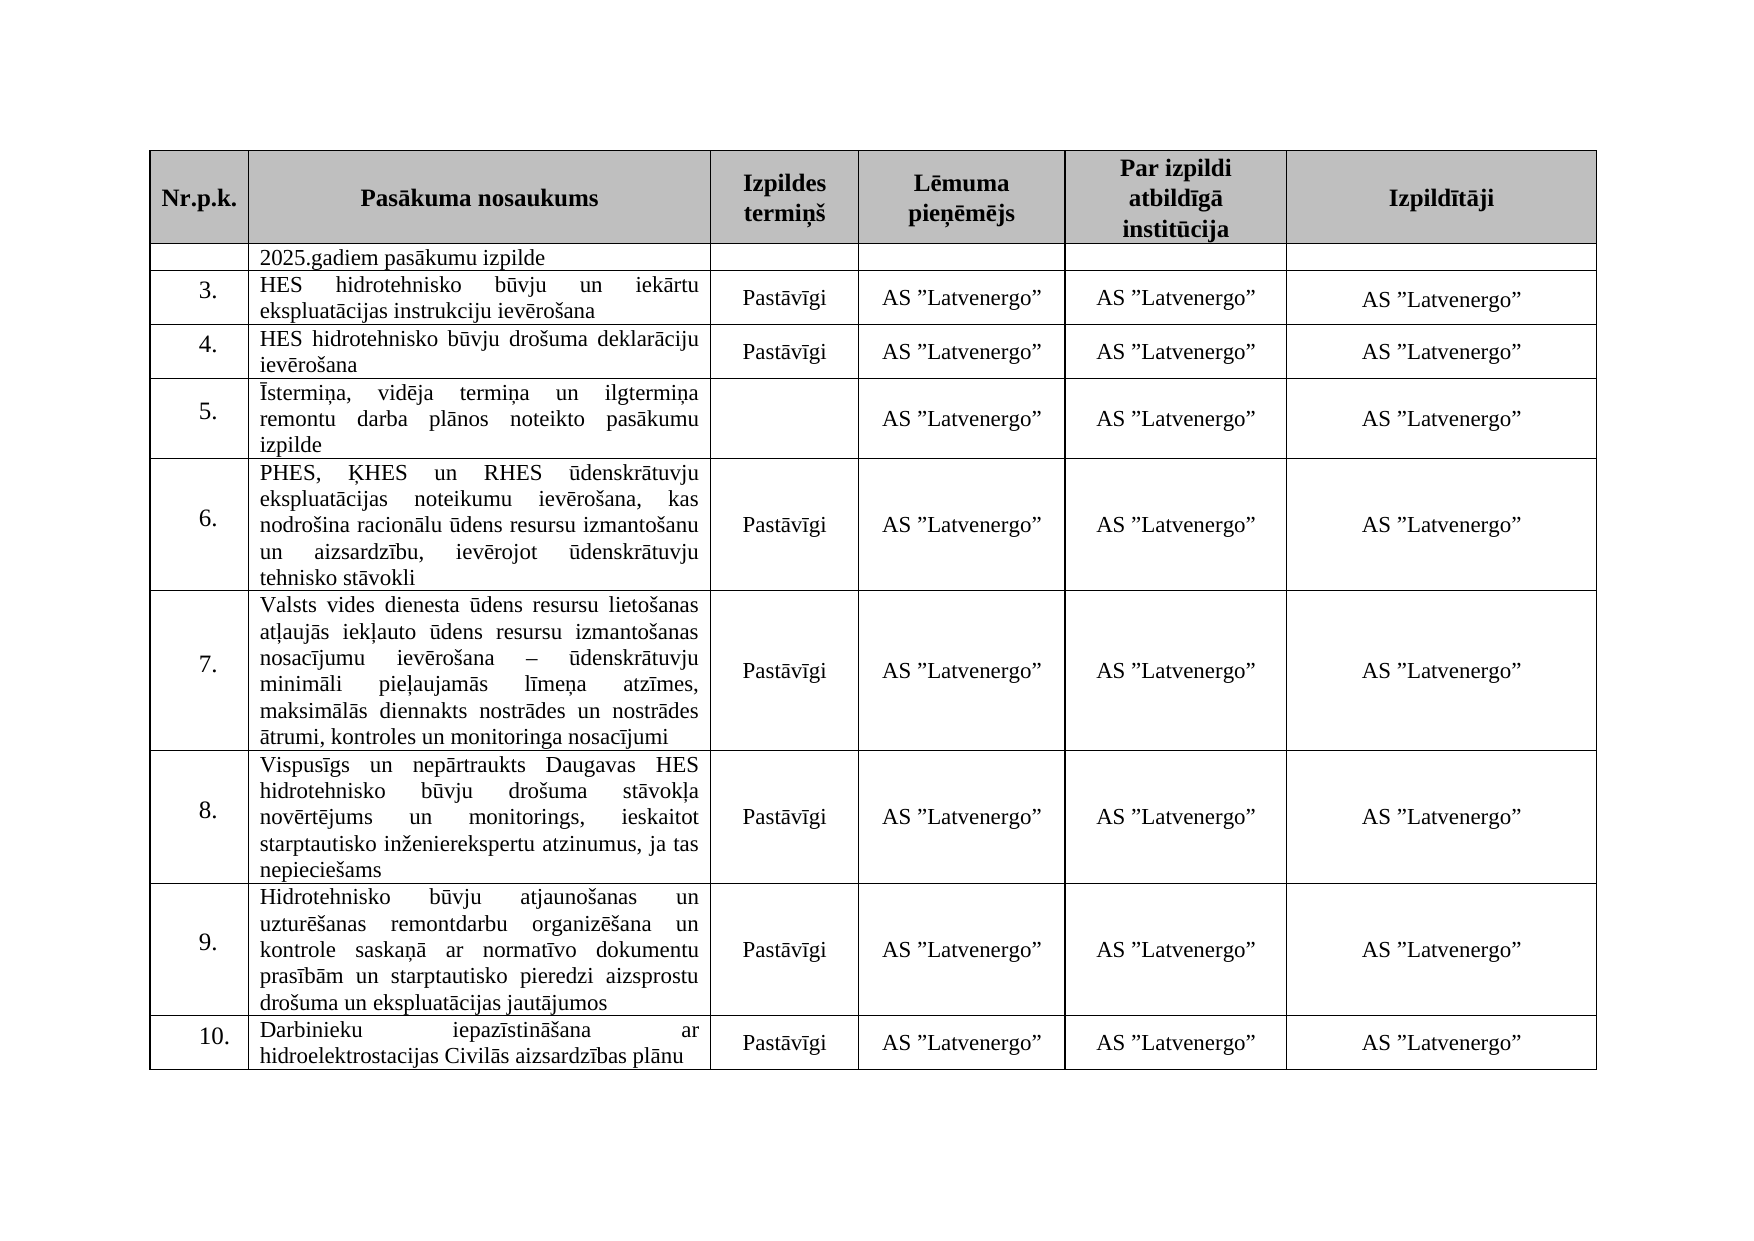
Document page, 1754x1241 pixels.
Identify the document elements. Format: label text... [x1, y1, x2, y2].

table_cell AS ”Latvenergo” [1066, 459, 1286, 590]
table_cell Vispusīgs un nepārtraukts Daugavas HES hidrotehnisko būvju drošuma stāvokļa novērtējums un monitorings, ieskaitot starptautisko inženierekspertu atzinumus, ja tas nepieciešams [249, 751, 710, 882]
table_header Izpildes termiņš [711, 151, 858, 243]
table_cell HES hidrotehnisko būvju un iekārtu ekspluatācijas instrukciju ievērošana [249, 271, 710, 324]
table_cell AS ”Latvenergo” [1287, 1016, 1596, 1069]
table_cell [711, 379, 858, 458]
table_cell AS ”Latvenergo” [1287, 591, 1596, 749]
table_cell [151, 379, 248, 458]
table_cell [1066, 244, 1286, 270]
table_cell AS ”Latvenergo” [859, 379, 1064, 458]
table_cell AS ”Latvenergo” [1287, 271, 1596, 324]
table_cell Pastāvīgi [711, 884, 858, 1015]
table_cell AS ”Latvenergo” [1066, 884, 1286, 1015]
table_cell AS ”Latvenergo” [859, 1016, 1064, 1069]
table_header Pasākuma nosaukums [249, 151, 710, 243]
table_cell [711, 244, 858, 270]
table_cell AS ”Latvenergo” [859, 591, 1064, 749]
table_cell Pastāvīgi [711, 459, 858, 590]
table_cell Īstermiņa, vidēja termiņa un ilgtermiņa remontu darba plānos noteikto pasākumu izpilde [249, 379, 710, 458]
table_header Izpildītāji [1287, 151, 1596, 243]
table_cell Darbinieku iepazīstināšana ar hidroelektrostacijas Civilās aizsardzības plānu [249, 1016, 710, 1069]
table_cell AS ”Latvenergo” [1287, 459, 1596, 590]
table_cell AS ”Latvenergo” [1066, 591, 1286, 749]
table_cell AS ”Latvenergo” [859, 751, 1064, 882]
table_cell AS ”Latvenergo” [1066, 271, 1286, 324]
table_cell [151, 244, 248, 270]
table_cell [1287, 244, 1596, 270]
table_header Nr.p.k. [151, 151, 248, 243]
table_cell 2025.gadiem pasākumu izpilde [249, 244, 710, 270]
table_cell PHES, ĶHES un RHES ūdenskrātuvju ekspluatācijas noteikumu ievērošana, kas nodrošina racionālu ūdens resursu izmantošanu un aizsardzību, ievērojot ūdenskrātuvju tehnisko stāvokli [249, 459, 710, 590]
table_cell Hidrotehnisko būvju atjaunošanas un uzturēšanas remontdarbu organizēšana un kontrole saskaņā ar normatīvo dokumentu prasībām un starptautisko pieredzi aizsprostu drošuma un ekspluatācijas jautājumos [249, 884, 710, 1015]
table_cell AS ”Latvenergo” [1066, 751, 1286, 882]
table_cell [151, 325, 248, 377]
table_cell AS ”Latvenergo” [1066, 325, 1286, 377]
table_cell [151, 1016, 248, 1069]
table_cell [151, 751, 248, 882]
table_cell AS ”Latvenergo” [1287, 379, 1596, 458]
table_cell AS ”Latvenergo” [1066, 379, 1286, 458]
table_cell Pastāvīgi [711, 591, 858, 749]
table_cell AS ”Latvenergo” [859, 325, 1064, 377]
table_cell [151, 271, 248, 324]
table_cell AS ”Latvenergo” [1287, 325, 1596, 377]
table_cell Pastāvīgi [711, 751, 858, 882]
table_cell AS ”Latvenergo” [1287, 751, 1596, 882]
table_cell AS ”Latvenergo” [859, 884, 1064, 1015]
table_cell AS ”Latvenergo” [1066, 1016, 1286, 1069]
table_cell [859, 244, 1064, 270]
table_cell AS ”Latvenergo” [859, 271, 1064, 324]
table_cell Pastāvīgi [711, 271, 858, 324]
table_cell AS ”Latvenergo” [859, 459, 1064, 590]
table_cell Pastāvīgi [711, 1016, 858, 1069]
table_cell [151, 459, 248, 590]
table_cell [151, 591, 248, 749]
table_cell Pastāvīgi [711, 325, 858, 377]
table_cell Valsts vides dienesta ūdens resursu lietošanas atļaujās iekļauto ūdens resursu izmantošanas nosacījumu ievērošana – ūdenskrātuvju minimāli pieļaujamās līmeņa atzīmes, maksimālās diennakts nostrādes un nostrādes ātrumi, kontroles un monitoringa nosacījumi [249, 591, 710, 749]
table_cell HES hidrotehnisko būvju drošuma deklarāciju ievērošana [249, 325, 710, 377]
table_cell [151, 884, 248, 1015]
table_cell AS ”Latvenergo” [1287, 884, 1596, 1015]
table_header Lēmuma pieņēmējs [859, 151, 1064, 243]
table_header Par izpildi atbildīgā institūcija [1066, 151, 1286, 243]
